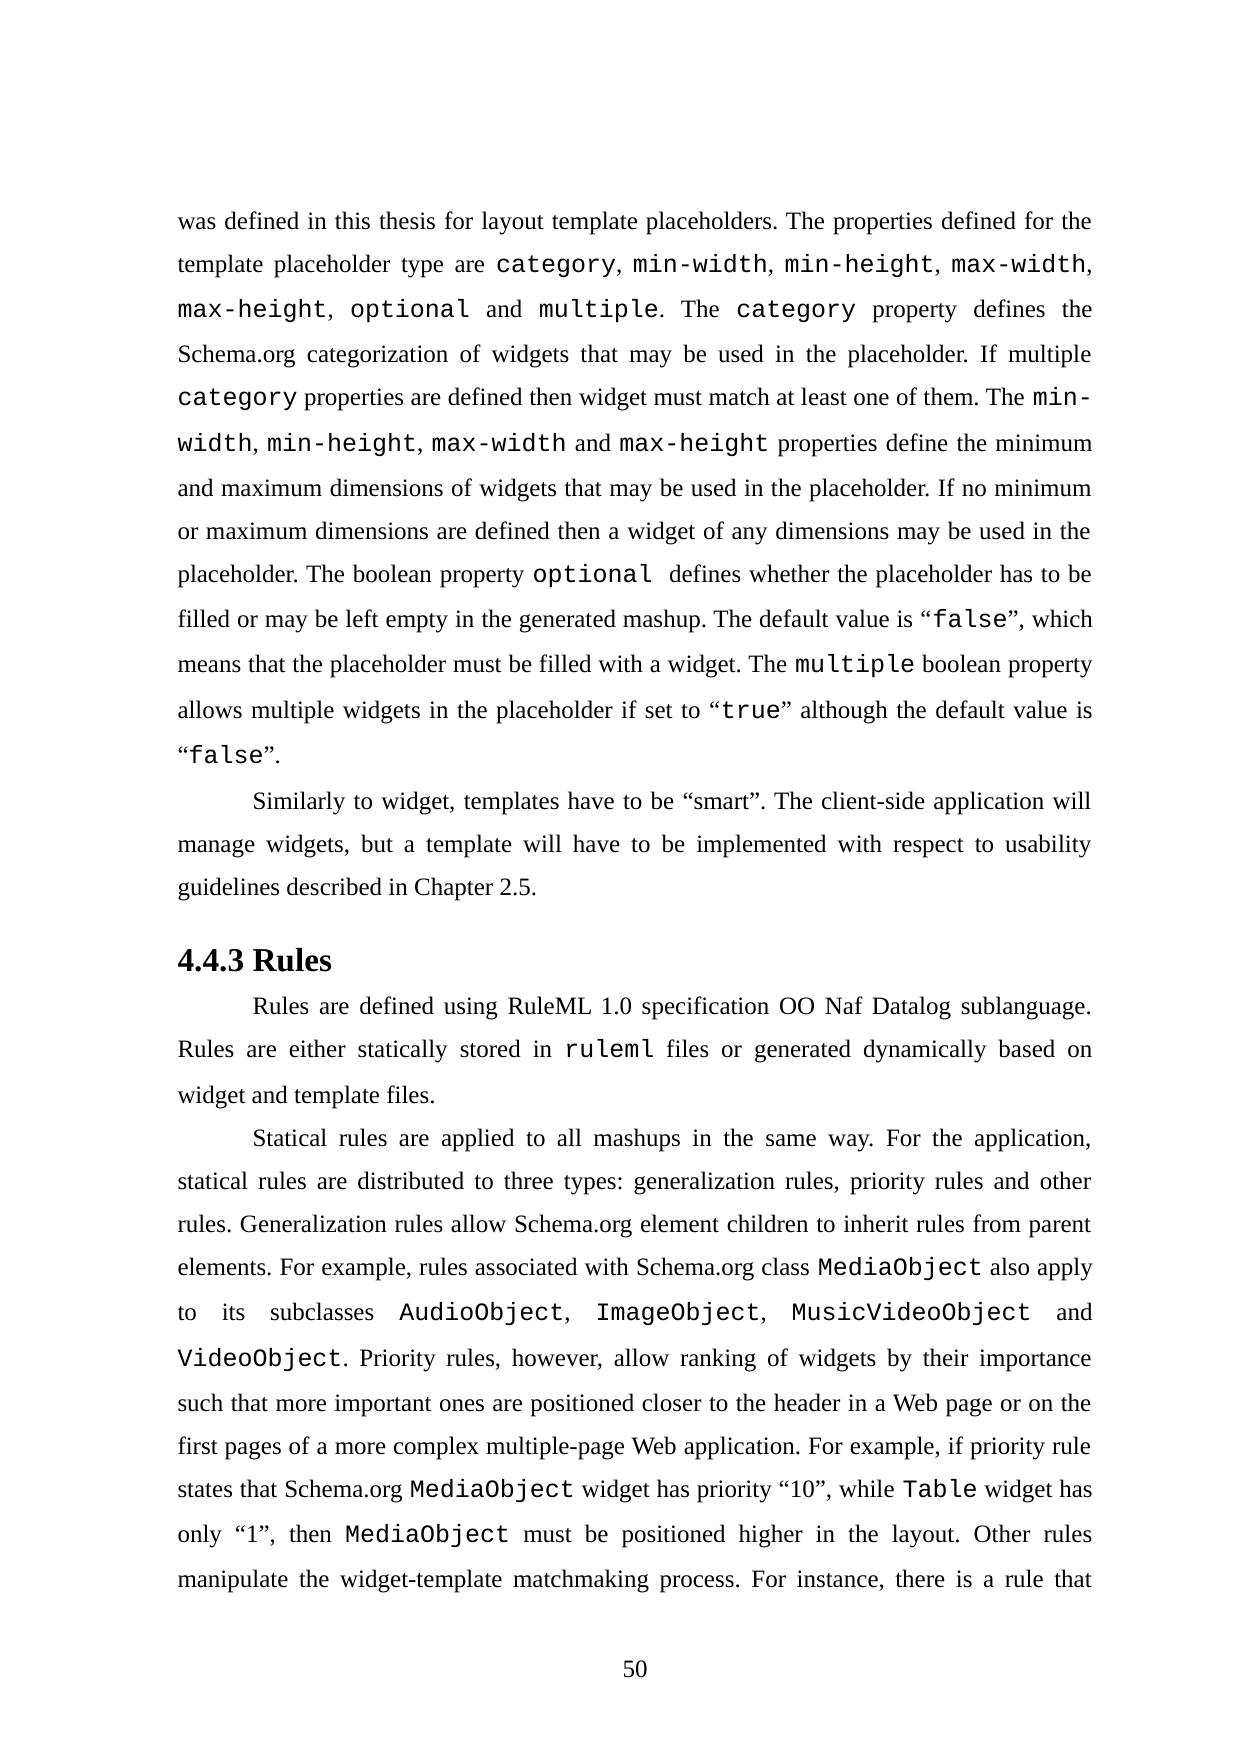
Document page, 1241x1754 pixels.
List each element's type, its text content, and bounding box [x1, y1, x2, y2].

text Statical rules are applied to all mashups in the same way. For the application, statical rules are distributed to three types: generalization rules, priority rules and other rules. Generalization rules allow Schema.org element children to inherit rules from parent elements. For example, rules associated with Schema.org class MediaObject also apply to its subclasses AudioObject, ImageObject, MusicVideoObject and VideoObject. Priority rules, however, allow ranking of widgets by their importance such that more important ones are positioned closer to the header in a Web page or on the first pages of a more complex multiple-page Web application. For example, if priority rule states that Schema.org MediaObject widget has priority “10”, while Table widget has only “1”, then MediaObject must be positioned higher in the layout. Other rules manipulate the widget-template matchmaking process. For instance, there is a rule that [177, 1123, 1093, 1593]
text Rules are defined using RuleML 1.0 specification OO Naf Datalog sublanguage. Rules are either statically stored in ruleml files or generated dynamically based on widget and template files. [177, 991, 1093, 1108]
text was defined in this thesis for layout template placeholders. The properties defined for the template placeholder type are category, min-width, min-height, max-width, max-height, optional and multiple. The category property defines the Schema.org categorization of widgets that may be used in the placeholder. If multiple category properties are defined then widget must match at least one of them. The min-width, min-height, max-width and max-height properties define the minimum and maximum dimensions of widgets that may be used in the placeholder. If no minimum or maximum dimensions are defined then a widget of any dimensions may be used in the placeholder. The boolean property optional defines whether the placeholder has to be filled or may be left empty in the generated mashup. The default value is “false”, which means that the placeholder must be filled with a widget. The multiple boolean property allows multiple widgets in the placeholder if set to “true” although the default value is “false”. [177, 206, 1093, 771]
subtitle Rules [177, 941, 1093, 979]
text Similarly to widget, templates have to be “smart”. The client-side application will manage widgets, but a template will have to be implemented with respect to usability guidelines described in Chapter 2.5. [177, 786, 1093, 901]
